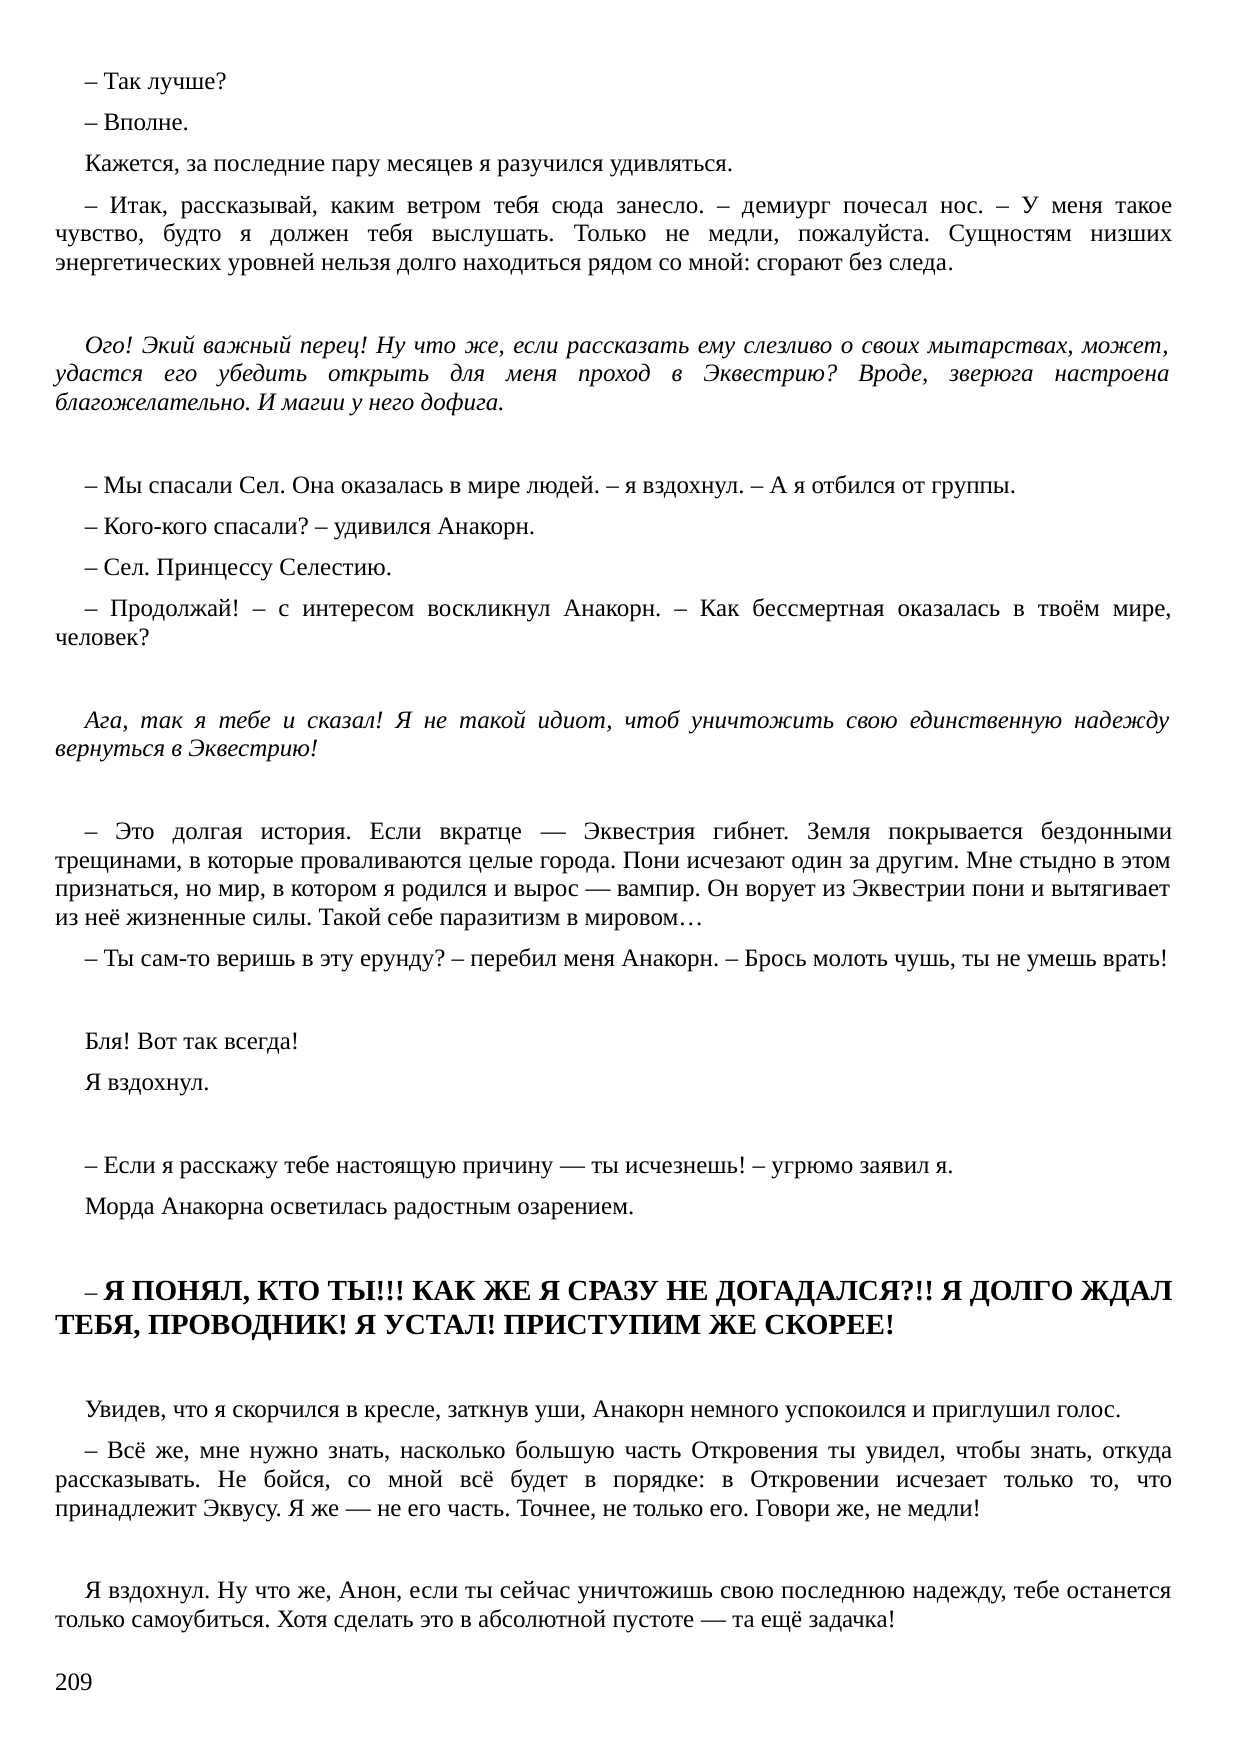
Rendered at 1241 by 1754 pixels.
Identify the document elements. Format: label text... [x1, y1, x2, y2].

text Ого! Экий важный перец! Ну что же, если рассказать ему слезливо о своих мытарствах, может, удастся его убедить открыть для меня проход в Эквестрию? Вроде, зверюга настроена благожелательно. И магии у него дофига. [55, 330, 1173, 416]
text – Это долгая история. Если вкратце — Эквестрия гибнет. Земля покрывается бездонными трещинами, в которые проваливаются целые города. Пони исчезают один за другим. Мне стыдно в этом признаться, но мир, в котором я родился и вырос — вампир. Он ворует из Эквестрии пони и вытягивает из неё жизненные силы. Такой себе паразитизм в мировом… [55, 816, 1173, 931]
text Увидев, что я скорчился в кресле, заткнув уши, Анакорн немного успокоился и приглушил голос. [55, 1394, 1173, 1423]
text Кажется, за последние пару месяцев я разучился удивляться. [55, 148, 1173, 177]
text – Продолжай! – с интересом воскликнул Анакорн. – Как бессмертная оказалась в твоём мире, человек? [55, 593, 1173, 651]
text – Ты сам-то веришь в эту ерунду? – перебил меня Анакорн. – Брось молоть чушь, ты не умешь врать! [55, 943, 1173, 972]
text – Я ПОНЯЛ, КТО ТЫ!!! КАК ЖЕ Я СРАЗУ НЕ ДОГАДАЛСЯ?!! Я ДОЛГО ЖДАЛ ТЕБЯ, ПРОВОДНИК! Я УСТАЛ! ПРИСТУПИМ ЖЕ СКОРЕЕ! [55, 1273, 1173, 1341]
text Морда Анакорна осветилась радостным озарением. [55, 1191, 1173, 1220]
text Я вздохнул. [55, 1067, 1173, 1096]
text – Итак, рассказывай, каким ветром тебя сюда занесло. – демиург почесал нос. – У меня такое чувство, будто я должен тебя выслушать. Только не медли, пожалуйста. Сущностям низших энергетических уровней нельзя долго находиться рядом со мной: сгорают без следа. [55, 190, 1173, 276]
text – Кого-кого спасали? – удивился Анакорн. [55, 511, 1173, 540]
text Бля! Вот так всегда! [55, 1026, 1173, 1055]
text Я вздохнул. Ну что же, Анон, если ты сейчас уничтожишь свою последнюю надежду, тебе останется только самоубиться. Хотя сделать это в абсолютной пустоте — та ещё задачка! [55, 1576, 1173, 1633]
text – Вполне. [55, 107, 1173, 136]
text – Если я расскажу тебе настоящую причину — ты исчезнешь! – угрюмо заявил я. [55, 1150, 1173, 1178]
text – Так лучше? [55, 66, 1173, 95]
text – Мы спасали Сел. Она оказалась в мире людей. – я вздохнул. – А я отбился от группы. [55, 470, 1173, 498]
text – Сел. Принцессу Селестию. [55, 552, 1173, 581]
text Ага, так я тебе и сказал! Я не такой идиот, чтоб уничтожить свою единственную надежду вернуться в Эквестрию! [55, 705, 1173, 762]
text – Всё же, мне нужно знать, насколько большую часть Откровения ты увидел, чтобы знать, откуда рассказывать. Не бойся, со мной всё будет в порядке: в Откровении исчезает только то, что принадлежит Эквусу. Я же — не его часть. Точнее, не только его. Говори же, не медли! [55, 1436, 1173, 1522]
